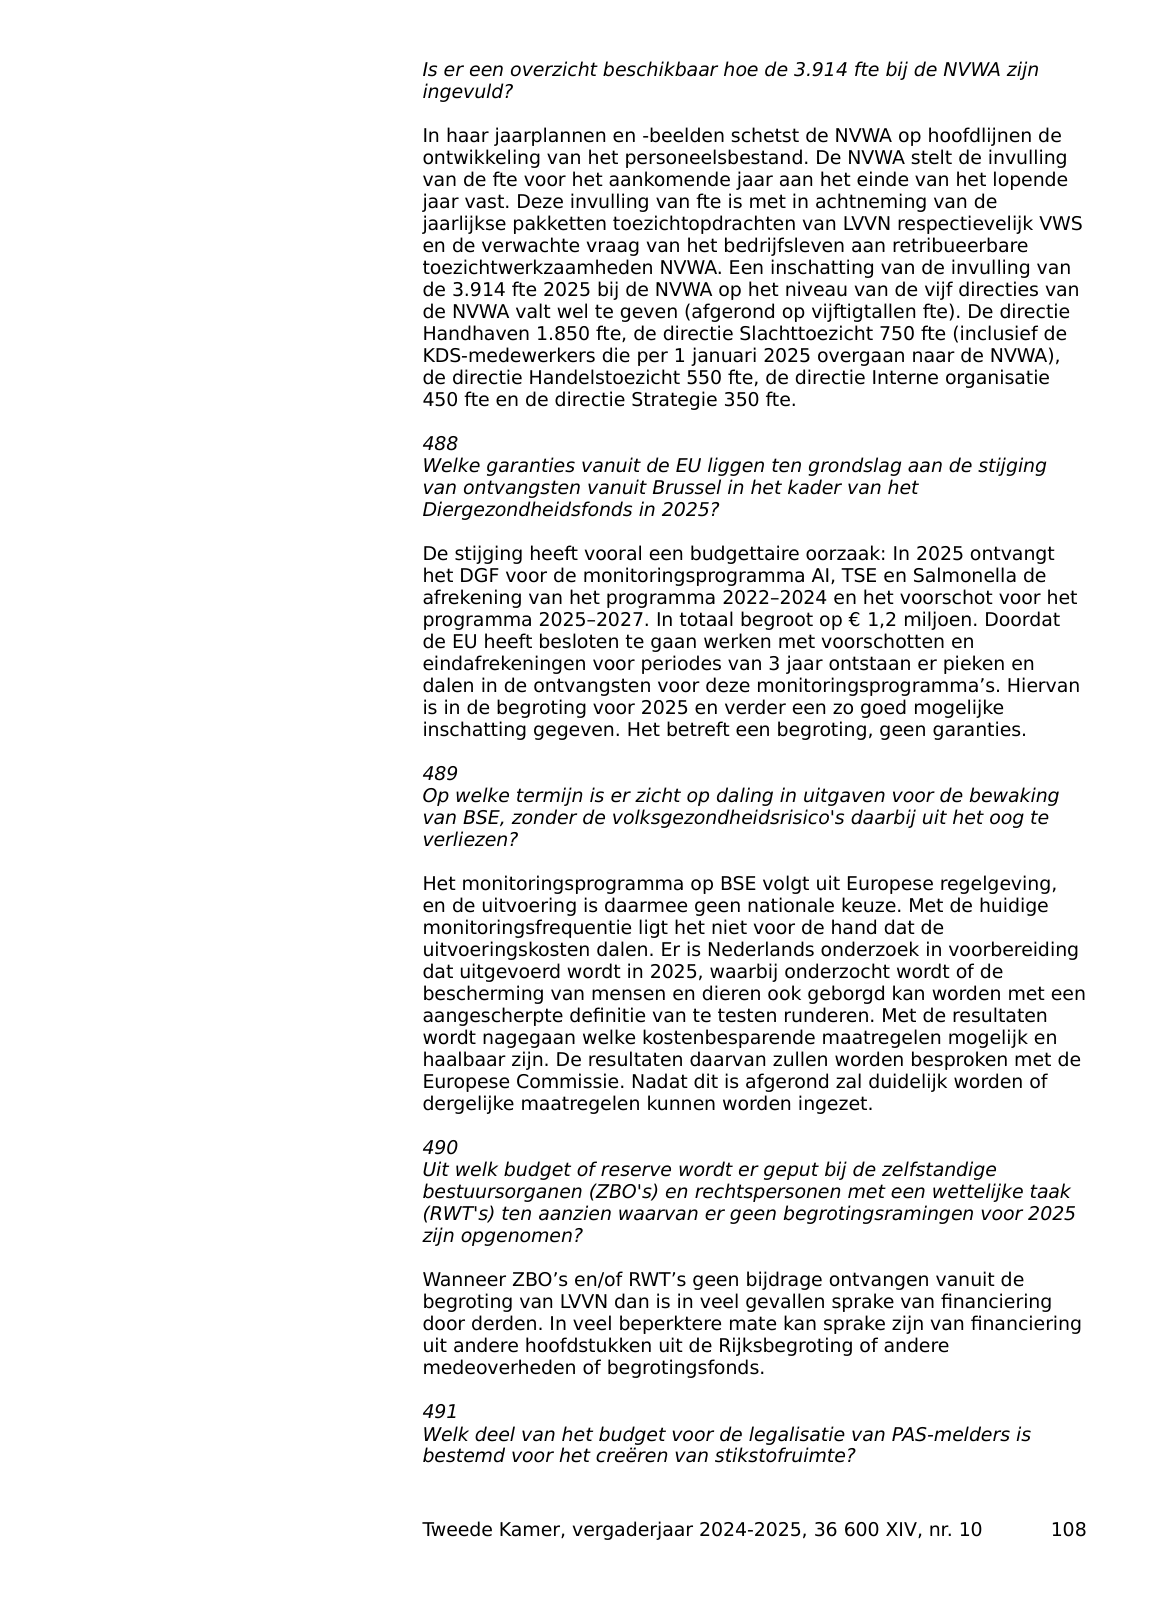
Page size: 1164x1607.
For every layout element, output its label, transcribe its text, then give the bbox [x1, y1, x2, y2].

text Welk deel van het budget voor de legalisatie van PAS-melders is bestemd voor het creëren van stikstofruimte? [422, 1423, 1087, 1467]
text 488 [422, 433, 1087, 455]
text 491 [422, 1401, 1087, 1423]
text Welke garanties vanuit de EU liggen ten grondslag aan de stijging van ontvangsten vanuit Brussel in het kader van het Diergezondheidsfonds in 2025? [422, 455, 1087, 521]
text Op welke termijn is er zicht op daling in uitgaven voor de bewaking van BSE, zonder de volksgezondheidsrisico's daarbij uit het oog te verliezen? [422, 785, 1087, 851]
text In haar jaarplannen en -beelden schetst de NVWA op hoofdlijnen de ontwikkeling van het personeelsbestand. De NVWA stelt de invulling van de fte voor het aankomende jaar aan het einde van het lopende jaar vast. Deze invulling van fte is met in achtneming van de jaarlijkse pakketten toezichtopdrachten van LVVN respectievelijk VWS en de verwachte vraag van het bedrijfsleven aan retribueerbare toezichtwerkzaamheden NVWA. Een inschatting van de invulling van de 3.914 fte 2025 bij de NVWA op het niveau van de vijf directies van de NVWA valt wel te geven (afgerond op vijftigtallen fte). De directie Handhaven 1.850 fte, de directie Slachttoezicht 750 fte (inclusief de KDS-medewerkers die per 1 januari 2025 overgaan naar de NVWA), de directie Handelstoezicht 550 fte, de directie Interne organisatie 450 fte en de directie Strategie 350 fte. [422, 125, 1087, 411]
text 490 [422, 1137, 1087, 1159]
text Uit welk budget of reserve wordt er geput bij de zelfstandige bestuursorganen (ZBO's) en rechtspersonen met een wettelijke taak (RWT's) ten aanzien waarvan er geen begrotingsramingen voor 2025 zijn opgenomen? [422, 1159, 1087, 1247]
text Wanneer ZBO’s en/of RWT’s geen bijdrage ontvangen vanuit de begroting van LVVN dan is in veel gevallen sprake van financiering door derden. In veel beperktere mate kan sprake zijn van financiering uit andere hoofdstukken uit de Rijksbegroting of andere medeoverheden of begrotingsfonds. [422, 1269, 1087, 1379]
text De stijging heeft vooral een budgettaire oorzaak: In 2025 ontvangt het DGF voor de monitoringsprogramma AI, TSE en Salmonella de afrekening van het programma 2022–2024 en het voorschot voor het programma 2025–2027. In totaal begroot op € 1,2 miljoen. Doordat de EU heeft besloten te gaan werken met voorschotten en eindafrekeningen voor periodes van 3 jaar ontstaan er pieken en dalen in de ontvangsten voor deze monitoringsprogramma’s. Hiervan is in de begroting voor 2025 en verder een zo goed mogelijke inschatting gegeven. Het betreft een begroting, geen garanties. [422, 543, 1087, 741]
text 489 [422, 763, 1087, 785]
text Het monitoringsprogramma op BSE volgt uit Europese regelgeving, en de uitvoering is daarmee geen nationale keuze. Met de huidige monitoringsfrequentie ligt het niet voor de hand dat de uitvoeringskosten dalen. Er is Nederlands onderzoek in voorbereiding dat uitgevoerd wordt in 2025, waarbij onderzocht wordt of de bescherming van mensen en dieren ook geborgd kan worden met een aangescherpte definitie van te testen runderen. Met de resultaten wordt nagegaan welke kostenbesparende maatregelen mogelijk en haalbaar zijn. De resultaten daarvan zullen worden besproken met de Europese Commissie. Nadat dit is afgerond zal duidelijk worden of dergelijke maatregelen kunnen worden ingezet. [422, 873, 1087, 1115]
text Is er een overzicht beschikbaar hoe de 3.914 fte bij de NVWA zijn ingevuld? [422, 59, 1087, 103]
